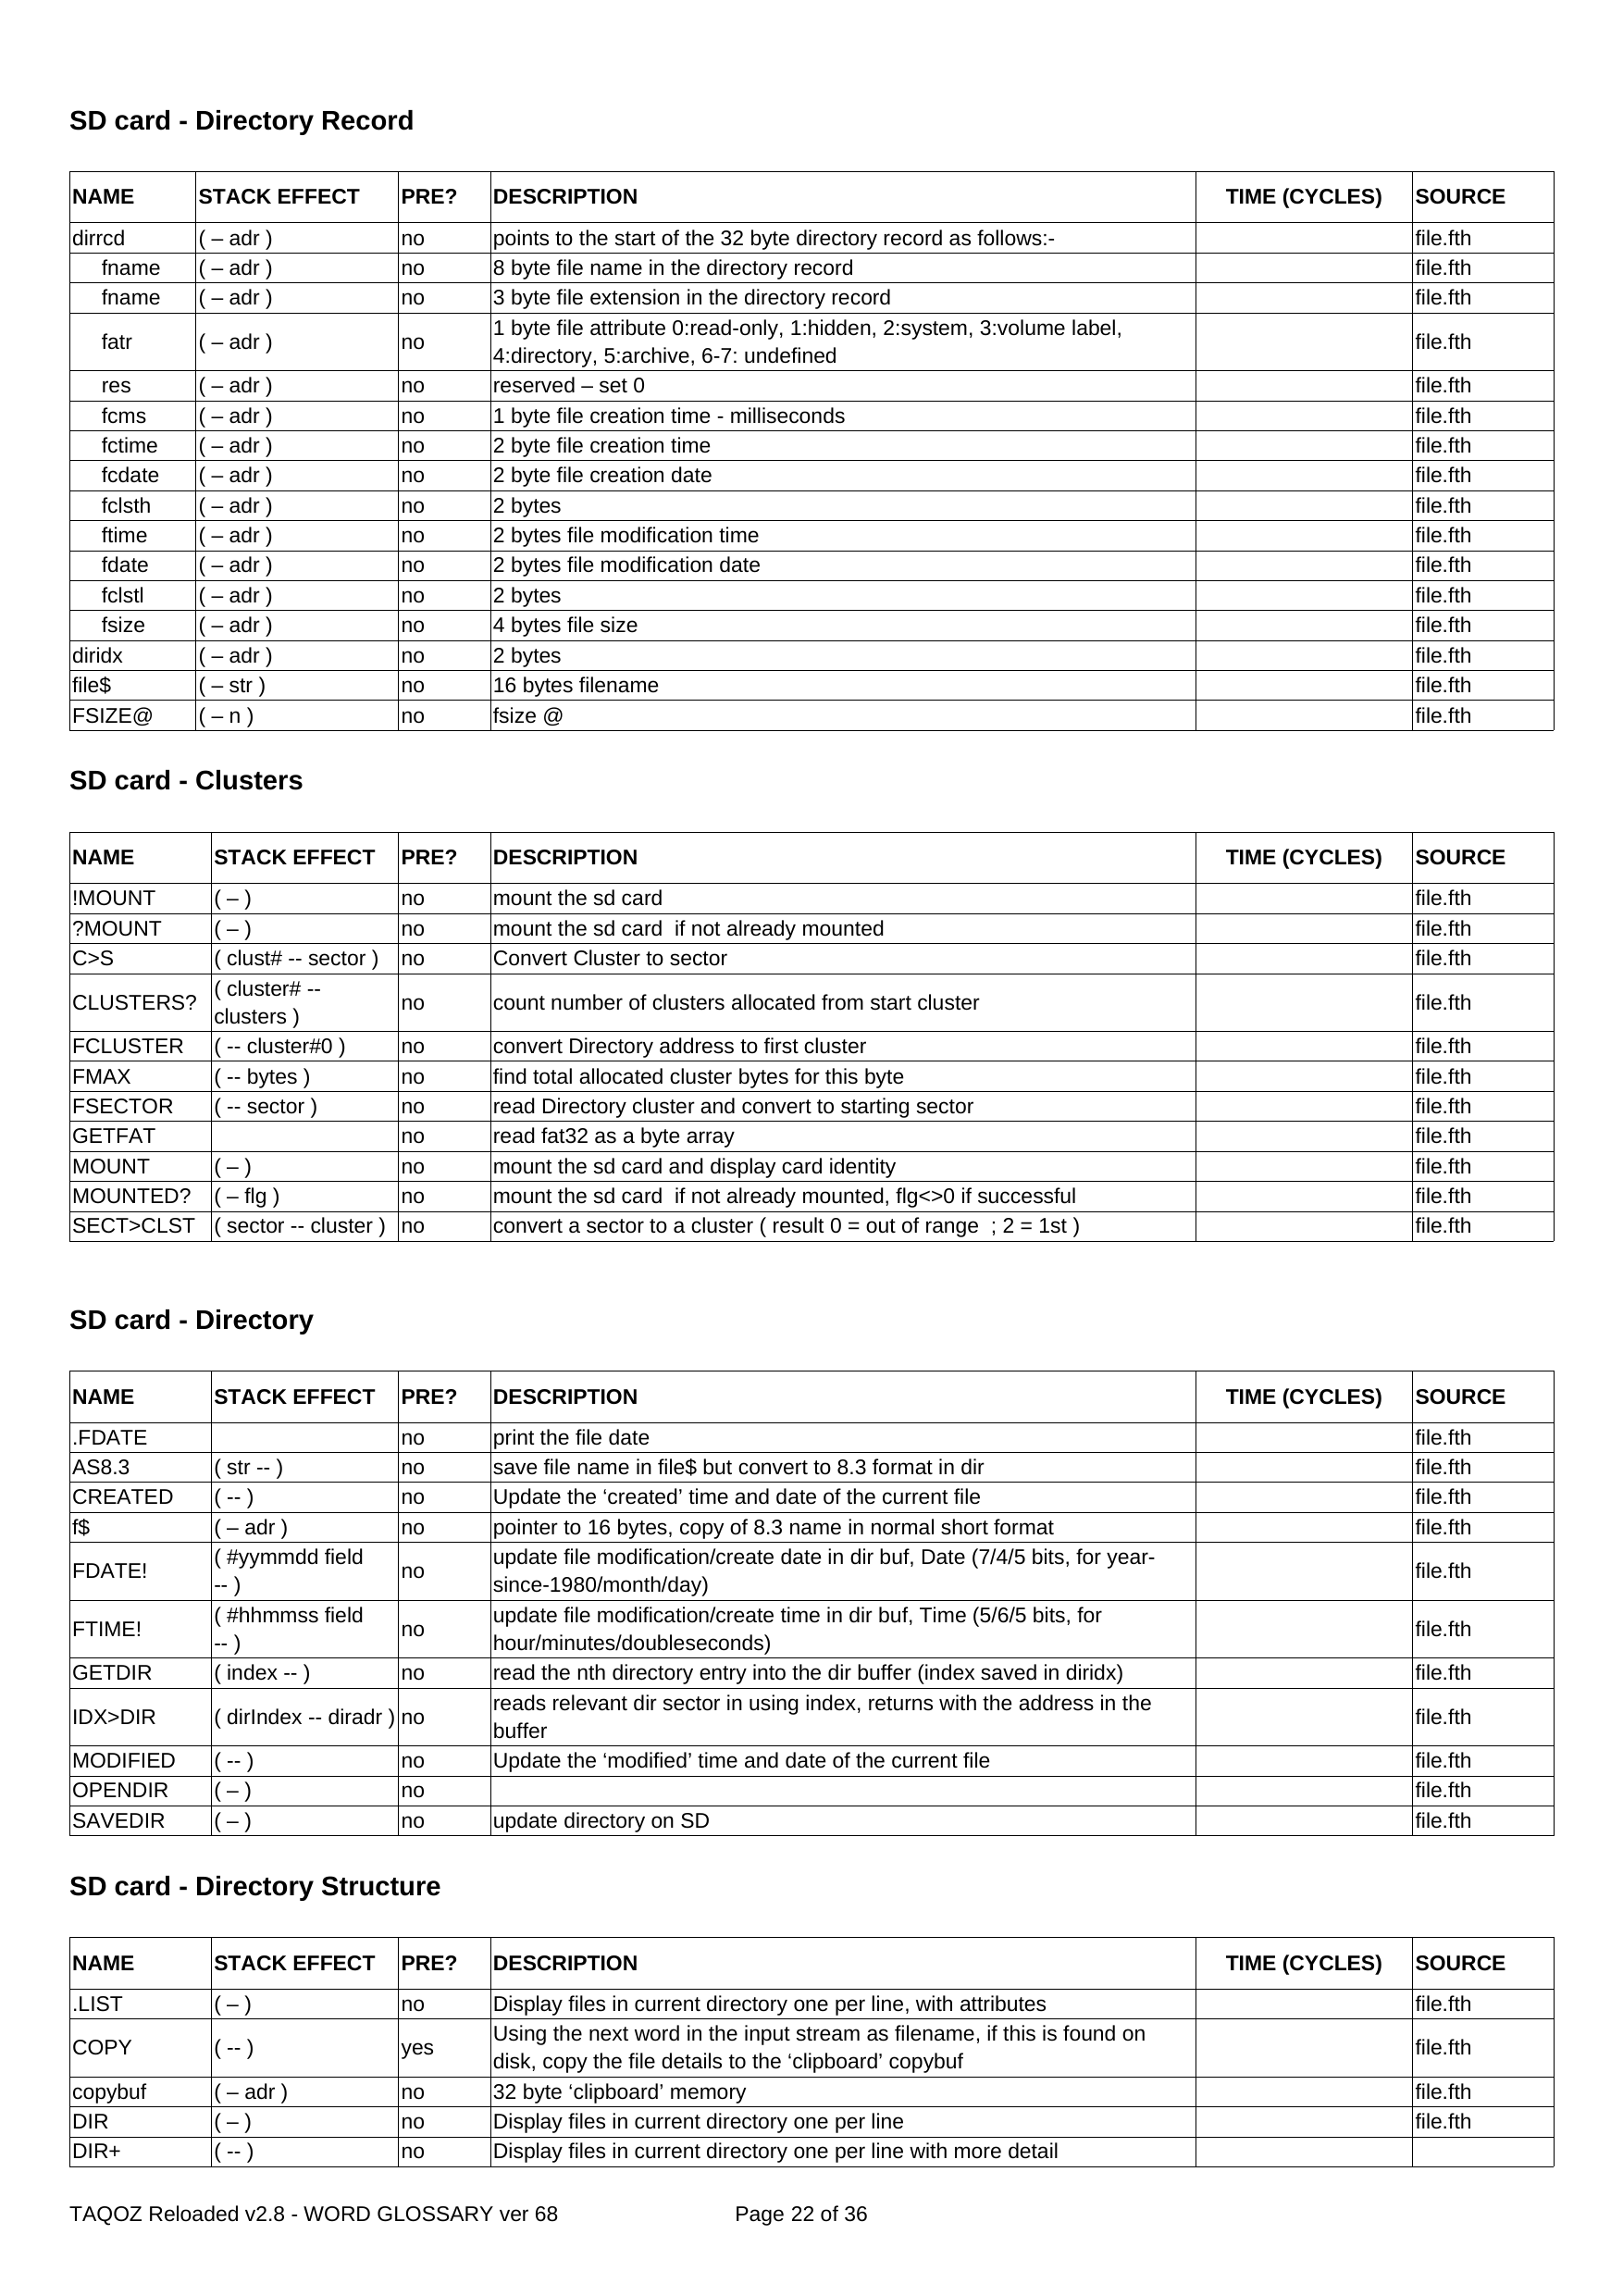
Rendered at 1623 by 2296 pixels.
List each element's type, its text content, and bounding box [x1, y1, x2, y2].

table_cell no [399, 1601, 490, 1657]
table_cell no [399, 314, 490, 370]
table_cell [1196, 1513, 1412, 1542]
table_cell file.fth [1413, 1212, 1554, 1241]
table_cell ( – adr ) [212, 1513, 398, 1542]
table_cell file.fth [1413, 223, 1554, 253]
table_cell [1196, 402, 1412, 430]
table_cell [1196, 2078, 1412, 2106]
table_header TIME (CYCLES) [1196, 1938, 1412, 1989]
table_cell dirrcd [70, 223, 195, 253]
table_cell file.fth [1413, 552, 1554, 580]
table_cell [1196, 611, 1412, 640]
table_cell 2 bytes [491, 581, 1196, 610]
table_cell ( – adr ) [196, 371, 398, 400]
table_cell OPENDIR [70, 1777, 211, 1806]
table_cell file.fth [1413, 2078, 1554, 2106]
table_header TIME (CYCLES) [1196, 1371, 1412, 1422]
table_cell file.fth [1413, 1806, 1554, 1835]
table_cell file.fth [1413, 1152, 1554, 1181]
table_cell ( – ) [212, 2107, 398, 2136]
table_cell no [399, 1746, 490, 1775]
table_cell ( -- bytes ) [212, 1061, 398, 1091]
table_header SOURCE [1413, 1371, 1554, 1422]
table_cell update directory on SD [491, 1806, 1196, 1835]
table_cell read Directory cluster and convert to starting sector [491, 1092, 1196, 1121]
table_cell [1196, 1543, 1412, 1600]
table_cell no [399, 1483, 490, 1512]
table_cell no [399, 521, 490, 550]
table_cell .LIST [70, 1990, 211, 2018]
table_header PRE? [399, 1371, 490, 1422]
table_header NAME [70, 1371, 211, 1422]
table_cell 4 bytes file size [491, 611, 1196, 640]
table_cell no [399, 254, 490, 282]
table_cell file.fth [1413, 1658, 1554, 1687]
table_cell [1196, 2138, 1412, 2166]
table_cell fdate [70, 552, 195, 580]
table_cell [1196, 974, 1412, 1031]
table_cell file.fth [1413, 1483, 1554, 1512]
table_cell ( -- sector ) [212, 1092, 398, 1121]
table_cell DIR [70, 2107, 211, 2136]
table_cell 1 byte file attribute 0:read-only, 1:hidden, 2:system, 3:volume label, 4:directory, 5:archive, 6-7: undefined [491, 314, 1196, 370]
table_cell file.fth [1413, 491, 1554, 520]
table_cell ftime [70, 521, 195, 550]
table_cell [1196, 1061, 1412, 1091]
table_cell [1196, 671, 1412, 700]
table_cell no [399, 2138, 490, 2166]
table_cell f$ [70, 1513, 211, 1542]
table_cell fcms [70, 402, 195, 430]
table_cell file.fth [1413, 1689, 1554, 1745]
table_cell ( – adr ) [196, 641, 398, 670]
table_cell no [399, 1061, 490, 1091]
table_cell file.fth [1413, 1601, 1554, 1657]
table_cell file.fth [1413, 431, 1554, 460]
table_cell ( cluster# -- clusters ) [212, 974, 398, 1031]
table_cell no [399, 1032, 490, 1061]
table_cell 2 bytes file modification time [491, 521, 1196, 550]
table_cell no [399, 611, 490, 640]
table_cell no [399, 2078, 490, 2106]
table_cell ( clust# -- sector ) [212, 944, 398, 974]
table_cell CREATED [70, 1483, 211, 1512]
table_cell no [399, 402, 490, 430]
table_cell fclstl [70, 581, 195, 610]
table_cell no [399, 1453, 490, 1482]
table_cell update file modification/create date in dir buf, Date (7/4/5 bits, for year-since-1980/month/day) [491, 1543, 1196, 1600]
table_cell file.fth [1413, 1032, 1554, 1061]
table_cell ( – adr ) [196, 491, 398, 520]
table_cell copybuf [70, 2078, 211, 2106]
table_cell file.fth [1413, 283, 1554, 313]
table_cell [1196, 283, 1412, 313]
table_cell 1 byte file creation time - milliseconds [491, 402, 1196, 430]
table_cell AS8.3 [70, 1453, 211, 1482]
table_cell C>S [70, 944, 211, 974]
table_cell ( -- ) [212, 1746, 398, 1775]
table_cell file.fth [1413, 1513, 1554, 1542]
table_header PRE? [399, 172, 490, 222]
table_cell [212, 1122, 398, 1151]
table_cell file.fth [1413, 884, 1554, 913]
table_cell 32 byte ‘clipboard’ memory [491, 2078, 1196, 2106]
table_cell reads relevant dir sector in using index, returns with the address in the buffer [491, 1689, 1196, 1745]
table_cell file.fth [1413, 1746, 1554, 1775]
table_cell file.fth [1413, 1543, 1554, 1600]
table_header PRE? [399, 833, 490, 883]
table_cell Update the ‘modified’ time and date of the current file [491, 1746, 1196, 1775]
table_cell COPY [70, 2019, 211, 2077]
table_cell DIR+ [70, 2138, 211, 2166]
table_cell file.fth [1413, 1423, 1554, 1452]
table_cell convert Directory address to first cluster [491, 1032, 1196, 1061]
table_cell [1196, 461, 1412, 490]
table_cell [1196, 1212, 1412, 1241]
table_cell [1196, 223, 1412, 253]
table_cell no [399, 1423, 490, 1452]
table_cell [1196, 1453, 1412, 1482]
table_cell [1196, 641, 1412, 670]
table_cell no [399, 1092, 490, 1121]
table_cell no [399, 1212, 490, 1241]
table_cell ( – ) [212, 1990, 398, 2018]
table_cell file.fth [1413, 1990, 1554, 2018]
table_cell ( – ) [212, 1777, 398, 1806]
table_cell [1196, 1092, 1412, 1121]
table_cell ( -- ) [212, 2019, 398, 2077]
table_cell ( – adr ) [196, 521, 398, 550]
table_cell file.fth [1413, 521, 1554, 550]
table_cell no [399, 1658, 490, 1687]
table_cell SECT>CLST [70, 1212, 211, 1241]
table_cell FMAX [70, 1061, 211, 1091]
table_cell FDATE! [70, 1543, 211, 1600]
table_cell file.fth [1413, 671, 1554, 700]
table_cell 2 bytes file modification date [491, 552, 1196, 580]
table_cell FCLUSTER [70, 1032, 211, 1061]
table_cell FSECTOR [70, 1092, 211, 1121]
table_cell fname [70, 283, 195, 313]
table_cell GETDIR [70, 1658, 211, 1687]
table_cell [1196, 1806, 1412, 1835]
table_cell res [70, 371, 195, 400]
table_cell ( – adr ) [196, 402, 398, 430]
table_cell ( – adr ) [196, 461, 398, 490]
table_cell ( – adr ) [196, 611, 398, 640]
table_header STACK EFFECT [212, 833, 398, 883]
table_header SOURCE [1413, 1938, 1554, 1989]
table_cell [491, 1777, 1196, 1806]
table_cell ( – ) [212, 884, 398, 913]
table_header STACK EFFECT [196, 172, 398, 222]
table_cell fatr [70, 314, 195, 370]
table_cell ( – n ) [196, 701, 398, 730]
table_cell no [399, 431, 490, 460]
table_cell [1196, 1746, 1412, 1775]
table_cell file.fth [1413, 314, 1554, 370]
table_cell [1196, 431, 1412, 460]
table_cell fsize [70, 611, 195, 640]
table_cell file.fth [1413, 1777, 1554, 1806]
table_cell file.fth [1413, 402, 1554, 430]
table_cell ( -- ) [212, 1483, 398, 1512]
table_cell fclsth [70, 491, 195, 520]
table_cell file.fth [1413, 2107, 1554, 2136]
table_cell save file name in file$ but convert to 8.3 format in dir [491, 1453, 1196, 1482]
table_cell no [399, 1182, 490, 1210]
table_cell file.fth [1413, 581, 1554, 610]
table_cell no [399, 1152, 490, 1181]
table_cell [1196, 371, 1412, 400]
table_cell 2 bytes [491, 641, 1196, 670]
table_cell [1196, 1689, 1412, 1745]
table_cell 16 bytes filename [491, 671, 1196, 700]
table_cell no [399, 581, 490, 610]
table_cell SAVEDIR [70, 1806, 211, 1835]
table_cell ?MOUNT [70, 914, 211, 943]
table_cell 2 byte file creation time [491, 431, 1196, 460]
table_cell file$ [70, 671, 195, 700]
table_cell 3 byte file extension in the directory record [491, 283, 1196, 313]
table_cell fsize @ [491, 701, 1196, 730]
table_cell CLUSTERS? [70, 974, 211, 1031]
table_cell ( – adr ) [196, 552, 398, 580]
table_cell IDX>DIR [70, 1689, 211, 1745]
table_cell ( – flg ) [212, 1182, 398, 1210]
table_cell file.fth [1413, 701, 1554, 730]
table_cell ( – ) [212, 1806, 398, 1835]
table_cell no [399, 1543, 490, 1600]
table_cell mount the sd card if not already mounted, flg<>0 if successful [491, 1182, 1196, 1210]
table_cell file.fth [1413, 641, 1554, 670]
table_header STACK EFFECT [212, 1371, 398, 1422]
table_cell ( – ) [212, 1152, 398, 1181]
table_cell no [399, 2107, 490, 2136]
table_cell file.fth [1413, 1092, 1554, 1121]
table_cell no [399, 1777, 490, 1806]
table_cell [1196, 581, 1412, 610]
table_cell [1196, 701, 1412, 730]
table_cell [1196, 2107, 1412, 2136]
table_cell file.fth [1413, 461, 1554, 490]
table_cell ( – adr ) [212, 2078, 398, 2106]
table_cell no [399, 1122, 490, 1151]
table_cell ( – adr ) [196, 254, 398, 282]
table_cell file.fth [1413, 914, 1554, 943]
table_cell [1196, 254, 1412, 282]
table_cell ( – adr ) [196, 581, 398, 610]
table_cell no [399, 701, 490, 730]
subtitle SD card - Directory Record [69, 104, 1554, 135]
table_cell no [399, 974, 490, 1031]
table_cell [1196, 1658, 1412, 1687]
table_header DESCRIPTION [491, 1938, 1196, 1989]
table_cell no [399, 283, 490, 313]
table_cell [1413, 2138, 1554, 2166]
table_cell [1196, 521, 1412, 550]
subtitle SD card - Directory [69, 1304, 1554, 1334]
table_cell no [399, 671, 490, 700]
table_cell file.fth [1413, 1182, 1554, 1210]
table_cell no [399, 1689, 490, 1745]
table_cell file.fth [1413, 254, 1554, 282]
subtitle SD card - Directory Structure [69, 1870, 1554, 1901]
table_cell Convert Cluster to sector [491, 944, 1196, 974]
table_cell ( – adr ) [196, 223, 398, 253]
table_header SOURCE [1413, 833, 1554, 883]
table_cell ( str -- ) [212, 1453, 398, 1482]
table_cell fctime [70, 431, 195, 460]
table_cell yes [399, 2019, 490, 2077]
table_cell file.fth [1413, 1061, 1554, 1091]
table_cell update file modification/create time in dir buf, Time (5/6/5 bits, for hour/minutes/doubleseconds) [491, 1601, 1196, 1657]
table_header NAME [70, 833, 211, 883]
table_cell FTIME! [70, 1601, 211, 1657]
table_cell ( dirIndex -- diradr ) [212, 1689, 398, 1745]
table_cell no [399, 1513, 490, 1542]
table_cell [1196, 1483, 1412, 1512]
table_header TIME (CYCLES) [1196, 833, 1412, 883]
table_cell Update the ‘created’ time and date of the current file [491, 1483, 1196, 1512]
table_header NAME [70, 1938, 211, 1989]
table_cell reserved – set 0 [491, 371, 1196, 400]
table_cell [212, 1423, 398, 1452]
table_cell ( – adr ) [196, 314, 398, 370]
table_cell [1196, 1423, 1412, 1452]
table_header NAME [70, 172, 195, 222]
table_cell 8 byte file name in the directory record [491, 254, 1196, 282]
table_header DESCRIPTION [491, 1371, 1196, 1422]
table_cell [1196, 884, 1412, 913]
table_cell no [399, 223, 490, 253]
table_cell file.fth [1413, 974, 1554, 1031]
table_cell Display files in current directory one per line with more detail [491, 2138, 1196, 2166]
table_cell GETFAT [70, 1122, 211, 1151]
table_cell read the nth directory entry into the dir buffer (index saved in diridx) [491, 1658, 1196, 1687]
table_header DESCRIPTION [491, 172, 1196, 222]
table_cell ( -- cluster#0 ) [212, 1032, 398, 1061]
table_cell ( – adr ) [196, 431, 398, 460]
table_cell ( – str ) [196, 671, 398, 700]
table_cell [1196, 1990, 1412, 2018]
table_cell [1196, 1122, 1412, 1151]
table_cell MOUNT [70, 1152, 211, 1181]
table_cell mount the sd card and display card identity [491, 1152, 1196, 1181]
table_cell ( index -- ) [212, 1658, 398, 1687]
table_cell mount the sd card [491, 884, 1196, 913]
table_cell pointer to 16 bytes, copy of 8.3 name in normal short format [491, 1513, 1196, 1542]
table_cell fname [70, 254, 195, 282]
table_cell [1196, 944, 1412, 974]
table_cell ( -- ) [212, 2138, 398, 2166]
table_cell points to the start of the 32 byte directory record as follows:- [491, 223, 1196, 253]
table_cell [1196, 491, 1412, 520]
table_cell file.fth [1413, 2019, 1554, 2077]
table_header SOURCE [1413, 172, 1554, 222]
table_cell [1196, 2019, 1412, 2077]
table_cell no [399, 491, 490, 520]
table_cell print the file date [491, 1423, 1196, 1452]
table_cell no [399, 371, 490, 400]
table_cell no [399, 914, 490, 943]
table_cell [1196, 1777, 1412, 1806]
table_cell file.fth [1413, 1122, 1554, 1151]
table_cell diridx [70, 641, 195, 670]
table_cell file.fth [1413, 611, 1554, 640]
table_cell Using the next word in the input stream as filename, if this is found on disk, copy the file details to the ‘clipboard’ copybuf [491, 2019, 1196, 2077]
table_header STACK EFFECT [212, 1938, 398, 1989]
table_cell ( #hhmmss field -- ) [212, 1601, 398, 1657]
table_cell .FDATE [70, 1423, 211, 1452]
table_cell [1196, 914, 1412, 943]
table_cell Display files in current directory one per line [491, 2107, 1196, 2136]
table_cell no [399, 1806, 490, 1835]
table_cell [1196, 1182, 1412, 1210]
table_cell file.fth [1413, 944, 1554, 974]
table_cell no [399, 944, 490, 974]
subtitle SD card - Clusters [69, 764, 1554, 796]
table_cell file.fth [1413, 1453, 1554, 1482]
table_cell FSIZE@ [70, 701, 195, 730]
table_cell [1196, 1152, 1412, 1181]
table_cell Display files in current directory one per line, with attributes [491, 1990, 1196, 2018]
table_header PRE? [399, 1938, 490, 1989]
table_cell ( #yymmdd field -- ) [212, 1543, 398, 1600]
table_cell no [399, 552, 490, 580]
table_cell no [399, 884, 490, 913]
table_cell convert a sector to a cluster ( result 0 = out of range ; 2 = 1st ) [491, 1212, 1196, 1241]
table_cell [1196, 1601, 1412, 1657]
table_cell fcdate [70, 461, 195, 490]
table_cell no [399, 1990, 490, 2018]
table_cell ( sector -- cluster ) [212, 1212, 398, 1241]
table_cell 2 byte file creation date [491, 461, 1196, 490]
table_cell MODIFIED [70, 1746, 211, 1775]
table_cell ( – adr ) [196, 283, 398, 313]
table_cell MOUNTED? [70, 1182, 211, 1210]
table_cell mount the sd card if not already mounted [491, 914, 1196, 943]
table_cell no [399, 641, 490, 670]
table_cell 2 bytes [491, 491, 1196, 520]
table_cell file.fth [1413, 371, 1554, 400]
table_cell !MOUNT [70, 884, 211, 913]
table_cell find total allocated cluster bytes for this byte [491, 1061, 1196, 1091]
table_cell [1196, 1032, 1412, 1061]
table_cell ( – ) [212, 914, 398, 943]
table_cell read fat32 as a byte array [491, 1122, 1196, 1151]
table_header DESCRIPTION [491, 833, 1196, 883]
table_cell [1196, 552, 1412, 580]
table_cell count number of clusters allocated from start cluster [491, 974, 1196, 1031]
table_cell [1196, 314, 1412, 370]
table_header TIME (CYCLES) [1196, 172, 1412, 222]
table_cell no [399, 461, 490, 490]
